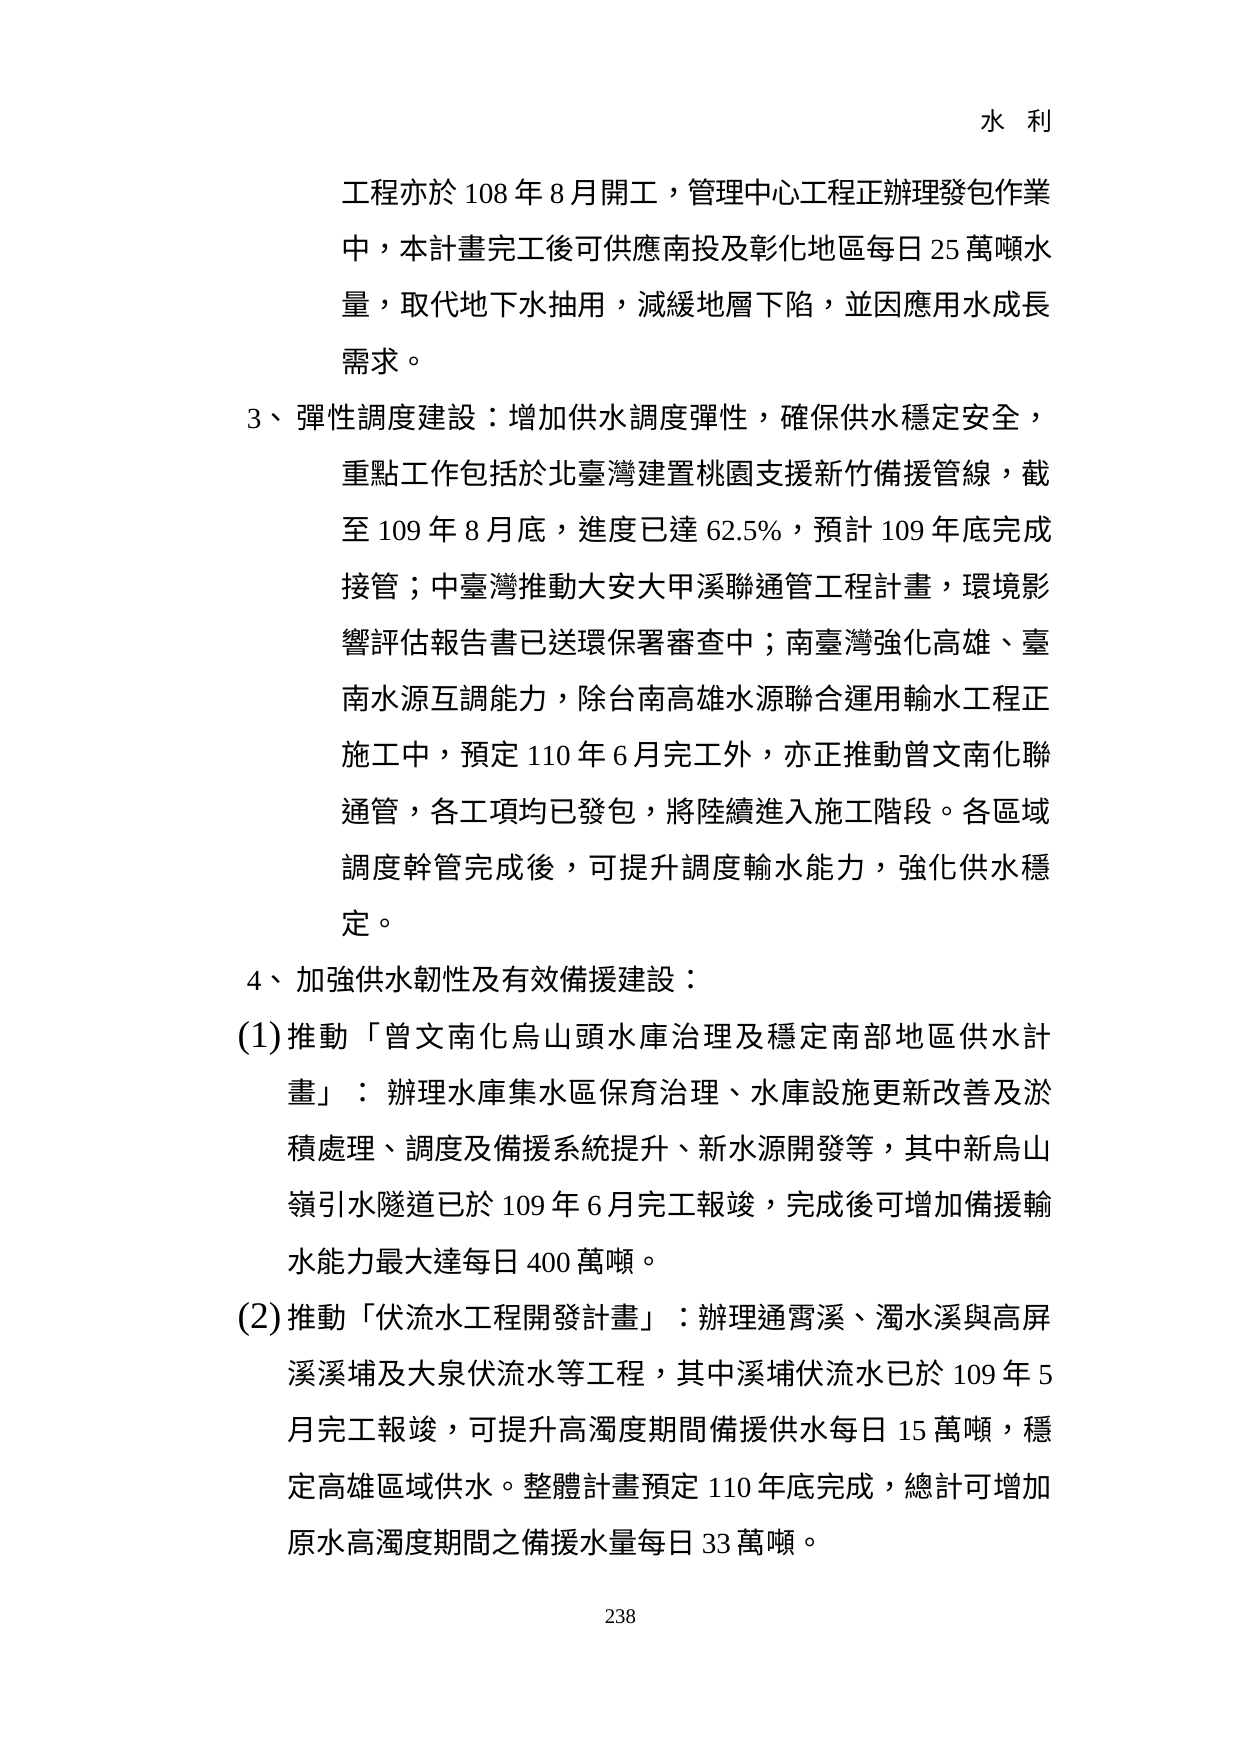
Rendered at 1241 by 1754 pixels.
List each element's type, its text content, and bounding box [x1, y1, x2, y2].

list 工程亦於108年8月開工，管理中心工程正辦理發包作業中，本計畫完工後可供應南投及彰化地區每日25萬噸水量，取代地下水抽用，減緩地層下陷，並因應用水成長需求。 [247, 158, 1053, 383]
list 加強供水韌性及有效備援建設： [247, 946, 1053, 1002]
list 推動「曾文南化烏山頭水庫治理及穩定南部地區供水計畫」： 辦理水庫集水區保育治理、水庫設施更新改善及淤積處理、調度及備援系統提升、新水源開發等，其中新烏山嶺引水隧道已於109年6月完工報竣，完成後可增加備援輸水能力最大達每日400萬噸。 [237, 1002, 1053, 1283]
list 彈性調度建設：增加供水調度彈性，確保供水穩定安全，重點工作包括於北臺灣建置桃園支援新竹備援管線，截至109年8月底，進度已達62.5%，預計109年底完成接管；中臺灣推動大安大甲溪聯通管工程計畫，環境影響評估報告書已送環保署審查中；南臺灣強化高雄、臺南水源互調能力，除台南高雄水源聯合運用輸水工程正施工中，預定110年6月完工外，亦正推動曾文南化聯通管，各工項均已發包，將陸續進入施工階段。各區域調度幹管完成後，可提升調度輸水能力，強化供水穩定。 [247, 383, 1053, 946]
list 推動「伏流水工程開發計畫」：辦理通霄溪、濁水溪與高屏溪溪埔及大泉伏流水等工程，其中溪埔伏流水已於109年5月完工報竣，可提升高濁度期間備援供水每日15萬噸，穩定高雄區域供水。整體計畫預定110年底完成，總計可增加原水高濁度期間之備援水量每日33萬噸。 [237, 1283, 1053, 1564]
